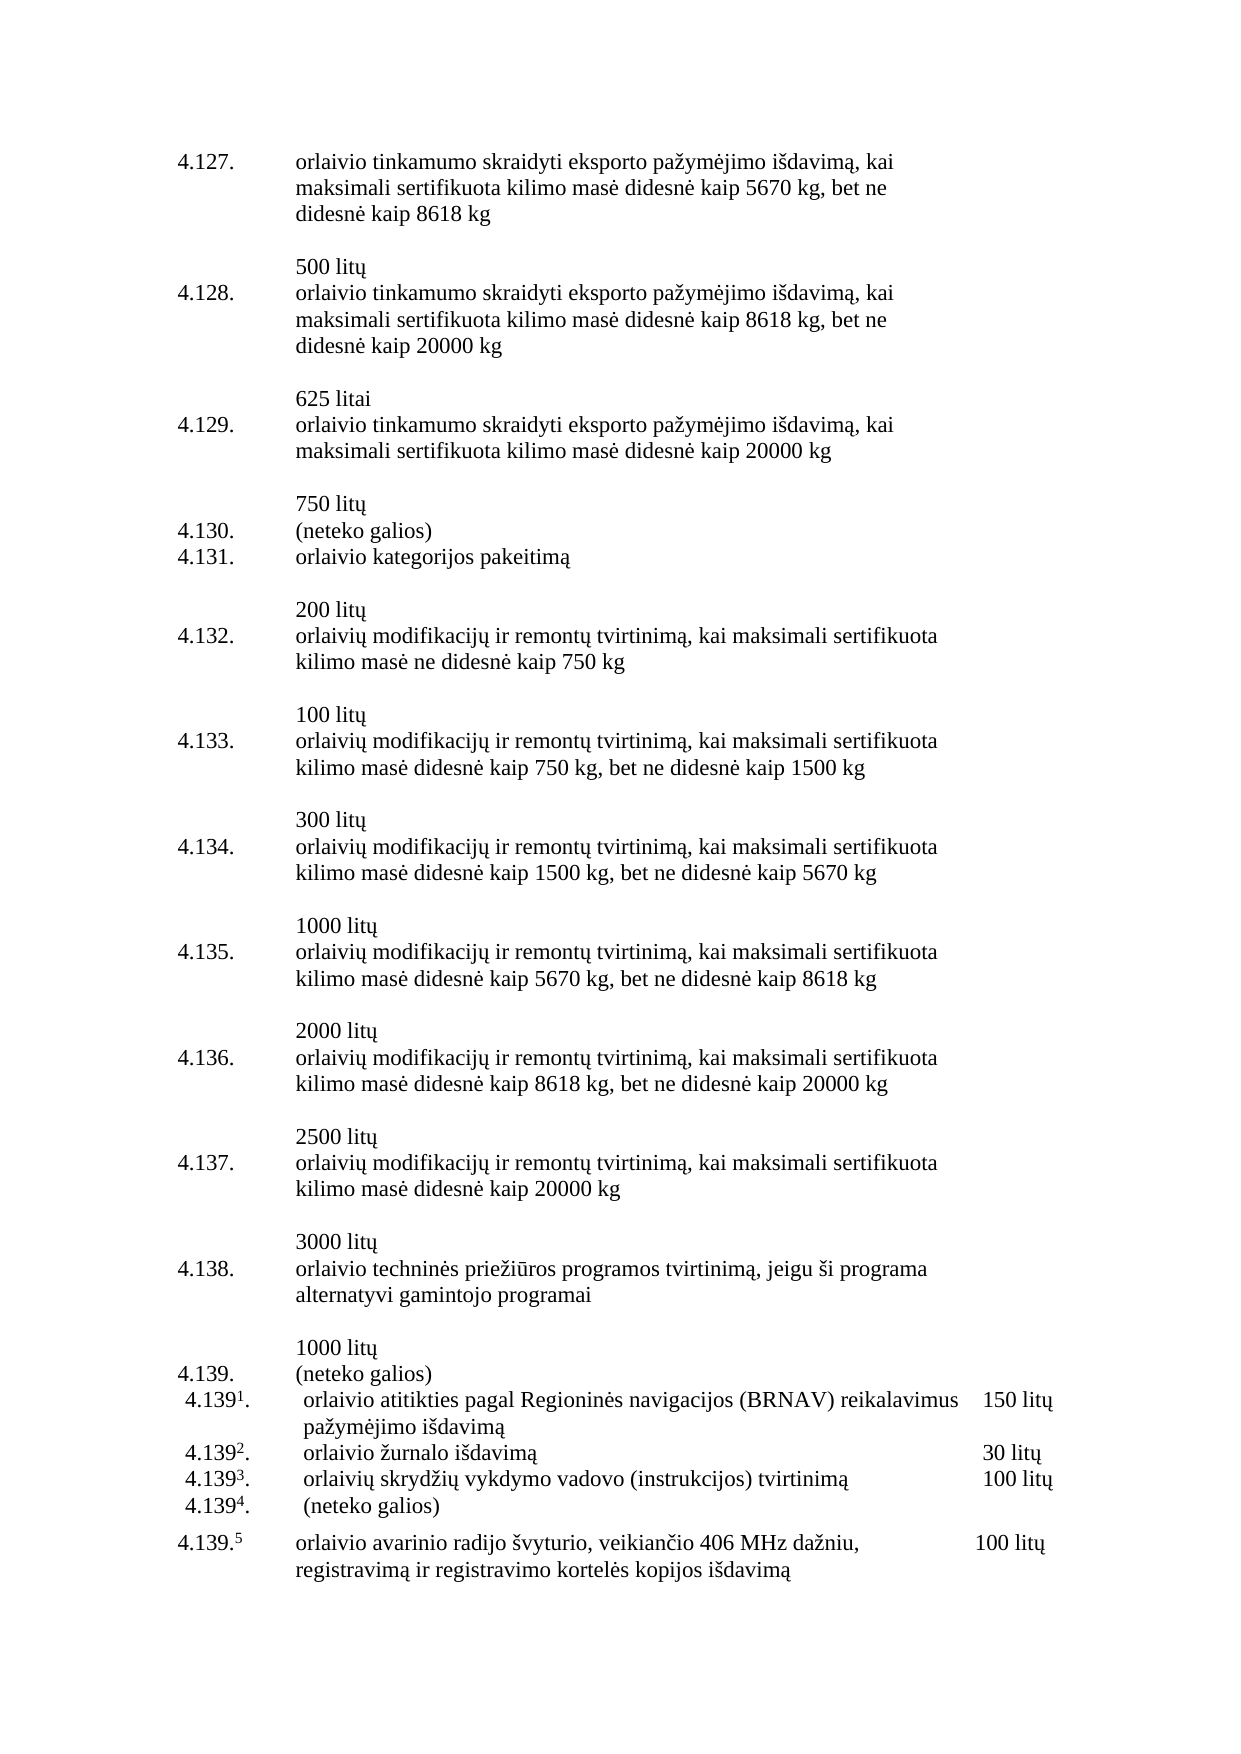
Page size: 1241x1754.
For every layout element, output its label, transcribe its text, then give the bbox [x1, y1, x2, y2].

text 4.133. orlaivių modifikacijų ir remontų tvirtinimą, kai maksimali sertifikuota kilimo masė didesnė kaip 750 kg, bet ne didesnė kaip 1500 kg 300 litų [177, 727, 945, 833]
table_cell 4.1394. [174, 1492, 292, 1518]
text 4.127. orlaivio tinkamumo skraidyti eksporto pažymėjimo išdavimą, kai maksimali sertifikuota kilimo masė didesnė kaip 5670 kg, bet ne didesnė kaip 8618 kg 500 litų [177, 148, 945, 279]
text 4.135. orlaivių modifikacijų ir remontų tvirtinimą, kai maksimali sertifikuota kilimo masė didesnė kaip 5670 kg, bet ne didesnė kaip 8618 kg 2000 litų [177, 938, 945, 1044]
text 4.139.5 orlaivio avarinio radijo švyturio, veikiančio 406 MHz dažniu, 100 litų [177, 1518, 1122, 1556]
text 4.129. orlaivio tinkamumo skraidyti eksporto pažymėjimo išdavimą, kai maksimali sertifikuota kilimo masė didesnė kaip 20000 kg 750 litų [177, 411, 945, 517]
table_header orlaivio atitikties pagal Regioninės navigacijos (BRNAV) reikalavimus pažymėjimo išdavimą [292, 1386, 971, 1439]
text 4.128. orlaivio tinkamumo skraidyti eksporto pažymėjimo išdavimą, kai maksimali sertifikuota kilimo masė didesnė kaip 8618 kg, bet ne didesnė kaip 20000 kg 625 litai [177, 279, 945, 411]
table_cell 4.1392. [174, 1439, 292, 1465]
table_cell 4.1393. [174, 1465, 292, 1492]
table_header 4.1391. [174, 1386, 292, 1439]
table_cell 30 litų [971, 1439, 1144, 1465]
text 4.132. orlaivių modifikacijų ir remontų tvirtinimą, kai maksimali sertifikuota kilimo masė ne didesnė kaip 750 kg 100 litų [177, 622, 945, 727]
table_cell (neteko galios) [292, 1492, 971, 1518]
text registravimą ir registravimo kortelės kopijos išdavimą [162, 1556, 1122, 1582]
table_header 150 litų [971, 1386, 1144, 1439]
text 4.131. orlaivio kategorijos pakeitimą 200 litų [177, 543, 945, 622]
table_cell orlaivio žurnalo išdavimą [292, 1439, 971, 1465]
table_cell 100 litų [971, 1465, 1144, 1492]
text 4.136. orlaivių modifikacijų ir remontų tvirtinimą, kai maksimali sertifikuota kilimo masė didesnė kaip 8618 kg, bet ne didesnė kaip 20000 kg 2500 litų [177, 1044, 945, 1149]
text 4.134. orlaivių modifikacijų ir remontų tvirtinimą, kai maksimali sertifikuota kilimo masė didesnė kaip 1500 kg, bet ne didesnė kaip 5670 kg 1000 litų [177, 833, 945, 938]
table_cell [971, 1492, 1144, 1518]
table_cell orlaivių skrydžių vykdymo vadovo (instrukcijos) tvirtinimą [292, 1465, 971, 1492]
text 4.139. (neteko galios) [177, 1360, 945, 1386]
text 4.130. (neteko galios) [177, 517, 945, 543]
text 4.137. orlaivių modifikacijų ir remontų tvirtinimą, kai maksimali sertifikuota kilimo masė didesnė kaip 20000 kg 3000 litų [177, 1149, 945, 1254]
text 4.138. orlaivio techninės priežiūros programos tvirtinimą, jeigu ši programa alternatyvi gamintojo programai 1000 litų [177, 1254, 945, 1360]
